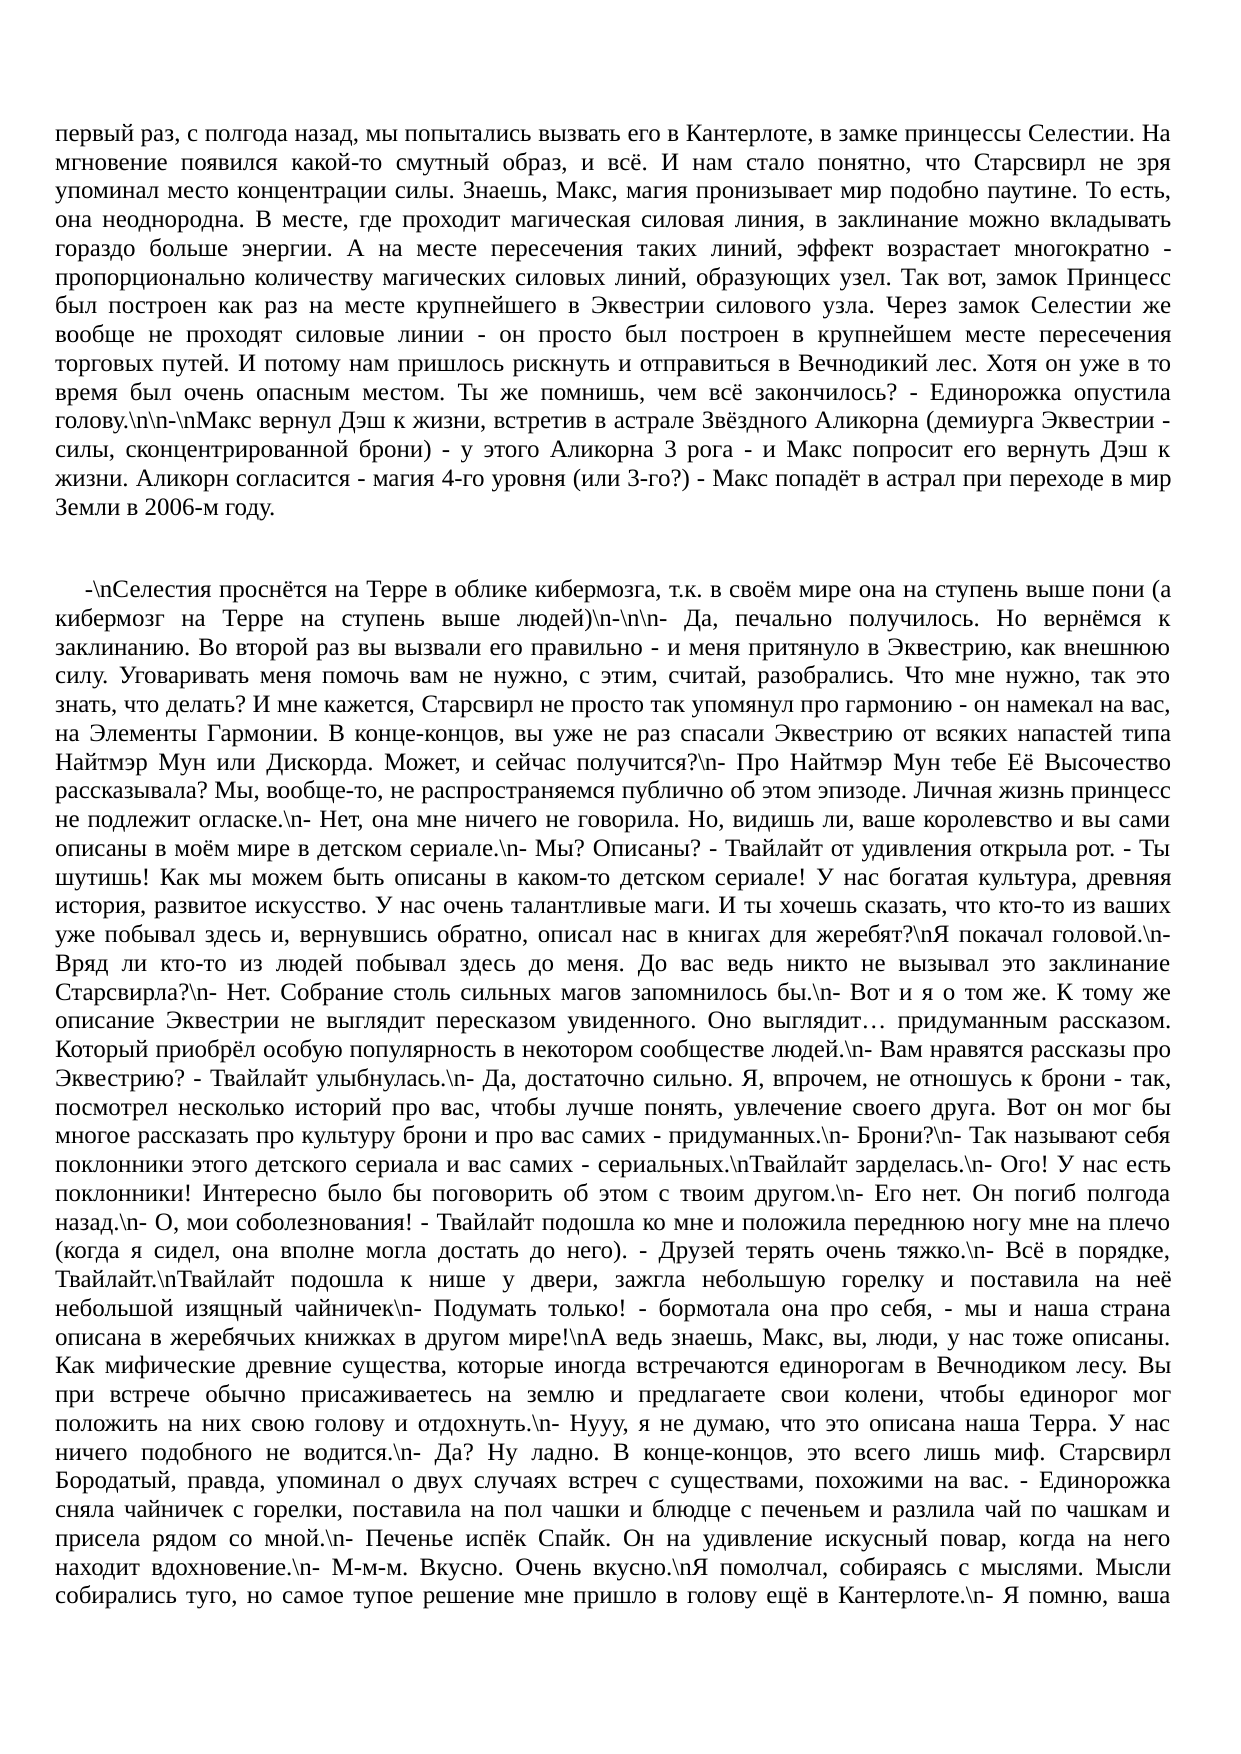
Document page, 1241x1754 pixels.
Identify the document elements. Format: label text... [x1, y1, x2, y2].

text первый раз, с полгода назад, мы попытались вызвать его в Кантерлоте, в замке принцессы Селестии. На мгновение появился какой-то смутный образ, и всё. И нам стало понятно, что Старсвирл не зря упоминал место концентрации силы. Знаешь, Макс, магия пронизывает мир подобно паутине. То есть, она неоднородна. В месте, где проходит магическая силовая линия, в заклинание можно вкладывать гораздо больше энергии. А на месте пересечения таких линий, эффект возрастает многократно - пропорционально количеству магических силовых линий, образующих узел. Так вот, замок Принцесс был построен как раз на месте крупнейшего в Эквестрии силового узла. Через замок Селестии же вообще не проходят силовые линии - он просто был построен в крупнейшем месте пересечения торговых путей. И потому нам пришлось рискнуть и отправиться в Вечнодикий лес. Хотя он уже в то время был очень опасным местом. Ты же помнишь, чем всё закончилось? - Единорожка опустила голову.\n\n-\nМакс вернул Дэш к жизни, встретив в астрале Звёздного Аликорна (демиурга Эквестрии - силы, сконцентрированной брони) - у этого Аликорна 3 рога - и Макс попросит его вернуть Дэш к жизни. Аликорн согласится - магия 4-го уровня (или 3-го?) - Макс попадёт в астрал при переходе в мир Земли в 2006-м году. [55, 118, 1172, 521]
text -\nСелестия проснётся на Терре в облике кибермозга, т.к. в своём мире она на ступень выше пони (а кибермозг на Терре на ступень выше людей)\n-\n\n- Да, печально получилось. Но вернёмся к заклинанию. Во второй раз вы вызвали его правильно - и меня притянуло в Эквестрию, как внешнюю силу. Уговаривать меня помочь вам не нужно, с этим, считай, разобрались. Что мне нужно, так это знать, что делать? И мне кажется, Старсвирл не просто так упомянул про гармонию - он намекал на вас, на Элементы Гармонии. В конце-концов, вы уже не раз спасали Эквестрию от всяких напастей типа Найтмэр Мун или Дискорда. Может, и сейчас получится?\n- Про Найтмэр Мун тебе Её Высочество рассказывала? Мы, вообще-то, не распространяемся публично об этом эпизоде. Личная жизнь принцесс не подлежит огласке.\n- Нет, она мне ничего не говорила. Но, видишь ли, ваше королевство и вы сами описаны в моём мире в детском сериале.\n- Мы? Описаны? - Твайлайт от удивления открыла рот. - Ты шутишь! Как мы можем быть описаны в каком-то детском сериале! У нас богатая культура, древняя история, развитое искусство. У нас очень талантливые маги. И ты хочешь сказать, что кто-то из ваших уже побывал здесь и, вернувшись обратно, описал нас в книгах для жеребят?\nЯ покачал головой.\n- Вряд ли кто-то из людей побывал здесь до меня. До вас ведь никто не вызывал это заклинание Старсвирла?\n- Нет. Собрание столь сильных магов запомнилось бы.\n- Вот и я о том же. К тому же описание Эквестрии не выглядит пересказом увиденного. Оно выглядит… придуманным рассказом. Который приобрёл особую популярность в некотором сообществе людей.\n- Вам нравятся рассказы про Эквестрию? - Твайлайт улыбнулась.\n- Да, достаточно сильно. Я, впрочем, не отношусь к брони - так, посмотрел несколько историй про вас, чтобы лучше понять, увлечение своего друга. Вот он мог бы многое рассказать про культуру брони и про вас самих - придуманных.\n- Брони?\n- Так называют себя поклонники этого детского сериала и вас самих - сериальных.\nТвайлайт зарделась.\n- Ого! У нас есть поклонники! Интересно было бы поговорить об этом с твоим другом.\n- Его нет. Он погиб полгода назад.\n- О, мои соболезнования! - Твайлайт подошла ко мне и положила переднюю ногу мне на плечо (когда я сидел, она вполне могла достать до него). - Друзей терять очень тяжко.\n- Всё в порядке, Твайлайт.\nТвайлайт подошла к нише у двери, зажгла небольшую горелку и поставила на неё небольшой изящный чайничек\n- Подумать только! - бормотала она про себя, - мы и наша страна описана в жеребячьих книжках в другом мире!\nА ведь знаешь, Макс, вы, люди, у нас тоже описаны. Как мифические древние существа, которые иногда встречаются единорогам в Вечнодиком лесу. Вы при встрече обычно присаживаетесь на землю и предлагаете свои колени, чтобы единорог мог положить на них свою голову и отдохнуть.\n- Нууу, я не думаю, что это описана наша Терра. У нас ничего подобного не водится.\n- Да? Ну ладно. В конце-концов, это всего лишь миф. Старсвирл Бородатый, правда, упоминал о двух случаях встреч с существами, похожими на вас. - Единорожка сняла чайничек с горелки, поставила на пол чашки и блюдце с печеньем и разлила чай по чашкам и присела рядом со мной.\n- Печенье испёк Спайк. Он на удивление искусный повар, когда на него находит вдохновение.\n- М-м-м. Вкусно. Очень вкусно.\nЯ помолчал, собираясь с мыслями. Мысли собирались туго, но самое тупое решение мне пришло в голову ещё в Кантерлоте.\n- Я помню, ваша [55, 574, 1172, 1609]
